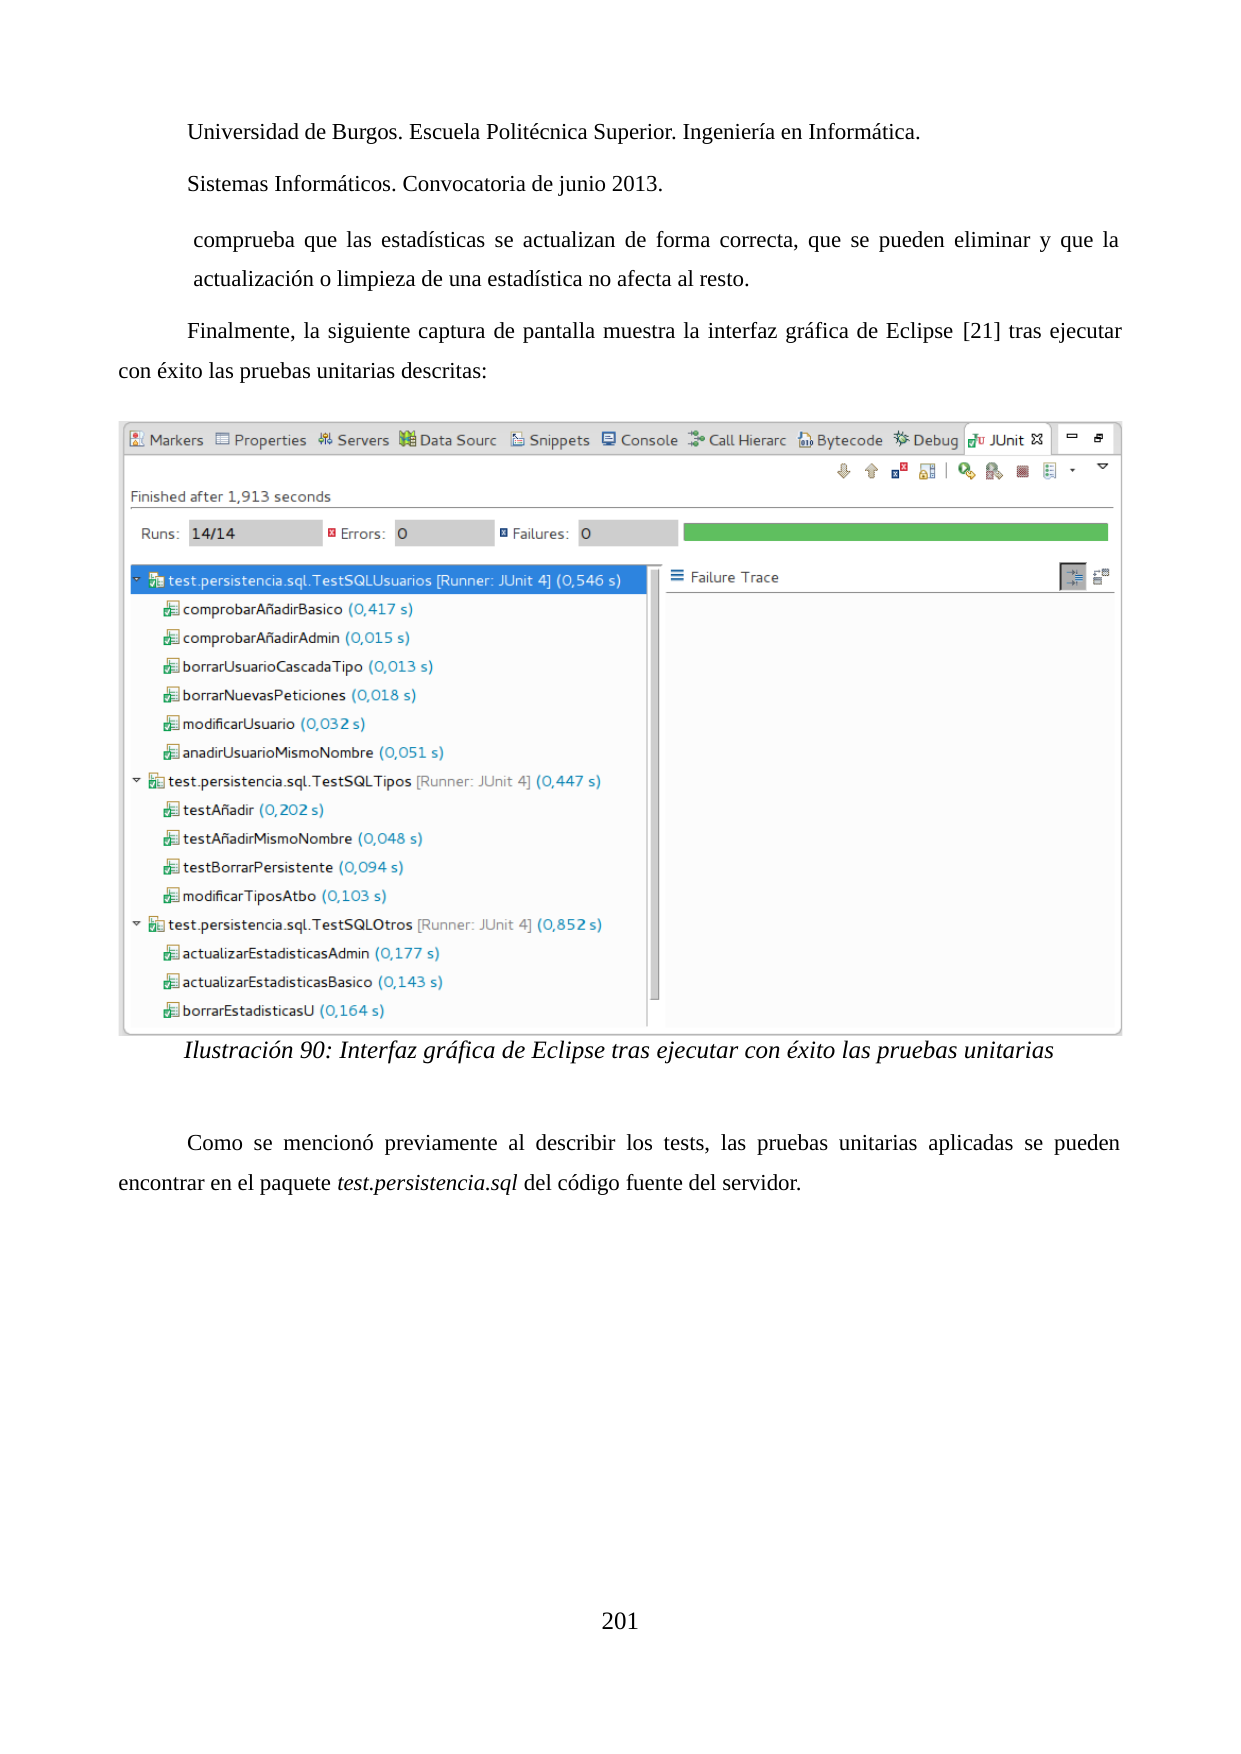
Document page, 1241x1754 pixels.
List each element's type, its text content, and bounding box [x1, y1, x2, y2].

text Como se mencionó previamente al describir los tests, las pruebas unitarias aplicadas se pueden encontrar en el paquete test.persistencia.sql del código fuente del servidor. [118, 1129, 1122, 1195]
picture [118, 421, 1123, 1036]
text Ilustración 90: Interfaz gráfica de Eclipse tras ejecutar con éxito las pruebas unitarias [118, 1036, 1122, 1064]
text Finalmente, la siguiente captura de pantalla muestra la interfaz gráfica de Eclipse [21] tras ejecutar con éxito las pruebas unitarias descritas: [118, 317, 1122, 383]
list comprueba que las estadísticas se actualizan de forma correcta, que se pueden eliminar y que la actualización o limpieza de una estadística no afecta al resto. [156, 226, 1122, 292]
